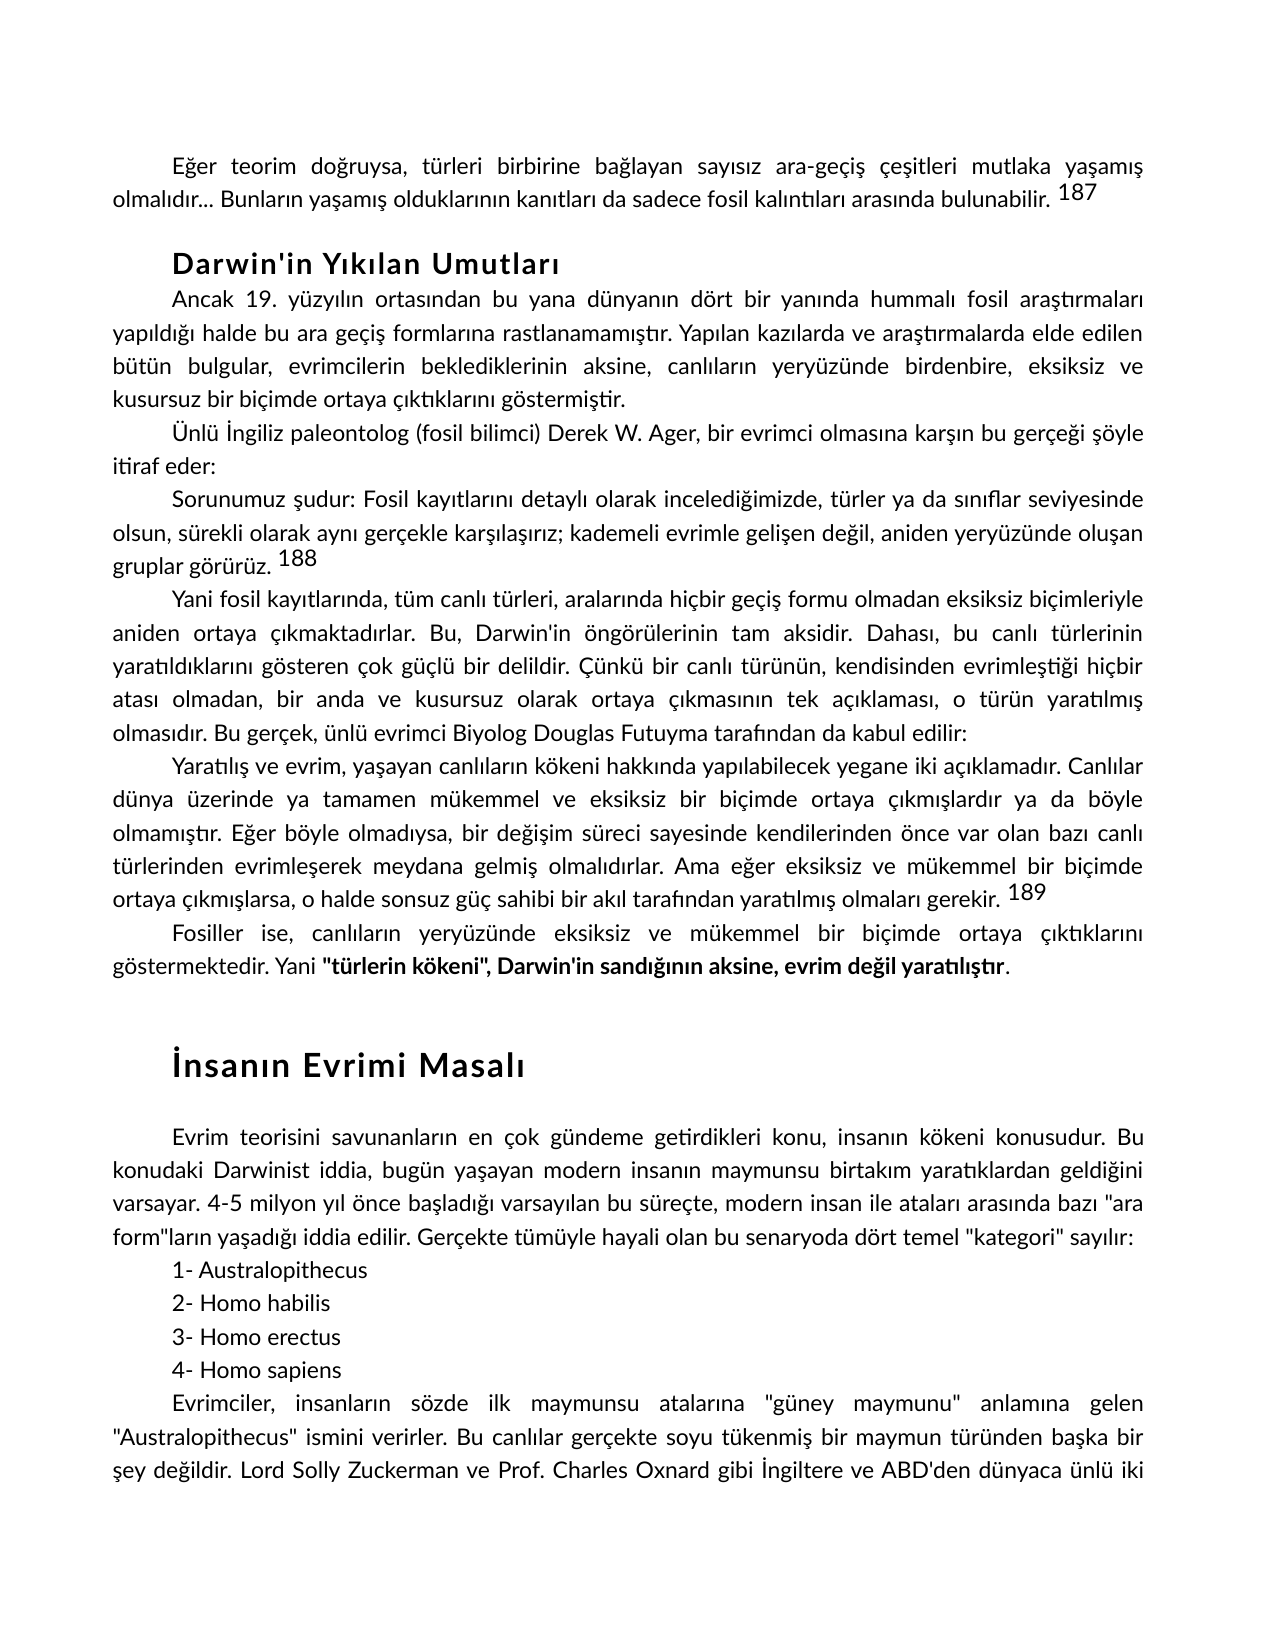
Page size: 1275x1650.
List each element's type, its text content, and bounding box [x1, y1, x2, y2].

text 2- Homo habilis [112, 1285, 1145, 1318]
text 4- Homo sapiens [112, 1352, 1145, 1385]
text Ancak 19. yüzyılın ortasından bu yana dünyanın dört bir yanında hummalı fosil araştırmaları yapıldığı halde bu ara geçiş formlarına rastlanamamıştır. Yapılan kazılarda ve araştırmalarda elde edilen bütün bulgular, evrimcilerin beklediklerinin aksine, canlıların yeryüzünde birdenbire, eksiksiz ve kusursuz bir biçimde ortaya çıktıklarını göstermiştir. [112, 281, 1145, 414]
text Ünlü İngiliz paleontolog (fosil bilimci) Derek W. Ager, bir evrimci olmasına karşın bu gerçeği şöyle itiraf eder: [112, 414, 1145, 481]
text 3- Homo erectus [112, 1318, 1145, 1352]
text Sorunumuz şudur: Fosil kayıtlarını detaylı olarak incelediğimizde, türler ya da sınıflar seviyesinde olsun, sürekli olarak aynı gerçekle karşılaşırız; kademeli evrimle gelişen değil, aniden yeryüzünde oluşan gruplar görürüz. 188 [112, 481, 1145, 581]
text Evrim teorisini savunanların en çok gündeme getirdikleri konu, insanın kökeni konusudur. Bu konudaki Darwinist iddia, bugün yaşayan modern insanın maymunsu birtakım yaratıklardan geldiğini varsayar. 4-5 milyon yıl önce başladığı varsayılan bu süreçte, modern insan ile ataları arasında bazı "ara form"ların yaşadığı iddia edilir. Gerçekte tümüyle hayali olan bu senaryoda dört temel "kategori" sayılır: [112, 1118, 1145, 1252]
text Fosiller ise, canlıların yeryüzünde eksiksiz ve mükemmel bir biçimde ortaya çıktıklarını göstermektedir. Yani "türlerin kökeni", Darwin'in sandığının aksine, evrim değil yaratılıştır. [112, 914, 1145, 981]
text İnsanın Evrimi Masalı [112, 1048, 1145, 1085]
text Evrimciler, insanların sözde ilk maymunsu atalarına "güney maymunu" anlamına gelen "Australopithecus" ismini verirler. Bu canlılar gerçekte soyu tükenmiş bir maymun türünden başka bir şey değildir. Lord Solly Zuckerman ve Prof. Charles Oxnard gibi İngiltere ve ABD'den dünyaca ünlü iki [112, 1385, 1145, 1485]
text Darwin'in Yıkılan Umutları [112, 248, 1145, 281]
text Yaratılış ve evrim, yaşayan canlıların kökeni hakkında yapılabilecek yegane iki açıklamadır. Canlılar dünya üzerinde ya tamamen mükemmel ve eksiksiz bir biçimde ortaya çıkmışlardır ya da böyle olmamıştır. Eğer böyle olmadıysa, bir değişim süreci sayesinde kendilerinden önce var olan bazı canlı türlerinden evrimleşerek meydana gelmiş olmalıdırlar. Ama eğer eksiksiz ve mükemmel bir biçimde ortaya çıkmışlarsa, o halde sonsuz güç sahibi bir akıl tarafından yaratılmış olmaları gerekir. 189 [112, 748, 1145, 914]
text Yani fosil kayıtlarında, tüm canlı türleri, aralarında hiçbir geçiş formu olmadan eksiksiz biçimleriyle aniden ortaya çıkmaktadırlar. Bu, Darwin'in öngörülerinin tam aksidir. Dahası, bu canlı türlerinin yaratıldıklarını gösteren çok güçlü bir delildir. Çünkü bir canlı türünün, kendisinden evrimleştiği hiçbir atası olmadan, bir anda ve kusursuz olarak ortaya çıkmasının tek açıklaması, o türün yaratılmış olmasıdır. Bu gerçek, ünlü evrimci Biyolog Douglas Futuyma tarafından da kabul edilir: [112, 581, 1145, 748]
text 1- Australopithecus [112, 1252, 1145, 1285]
text Eğer teorim doğruysa, türleri birbirine bağlayan sayısız ara-geçiş çeşitleri mutlaka yaşamış olmalıdır... Bunların yaşamış olduklarının kanıtları da sadece fosil kalıntıları arasında bulunabilir. 187 [112, 148, 1145, 214]
